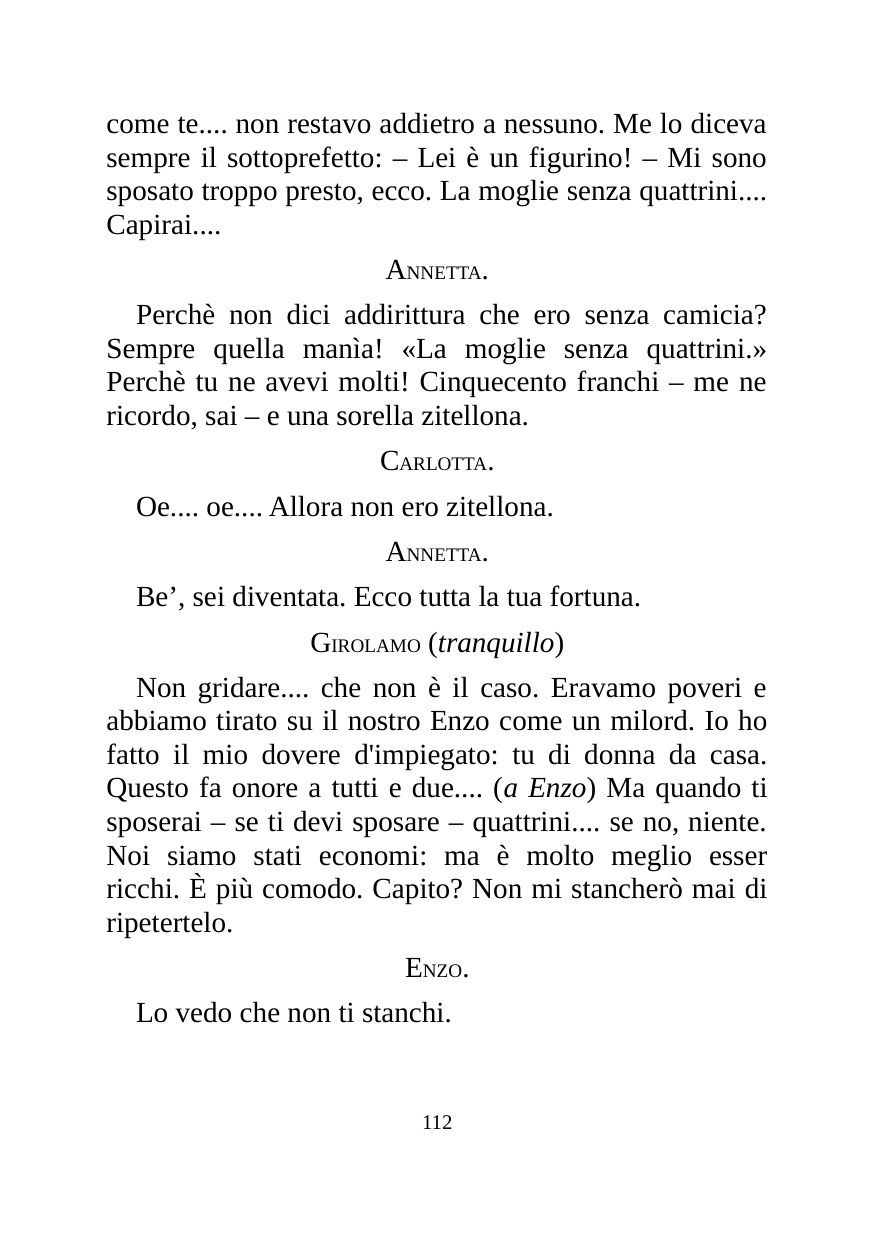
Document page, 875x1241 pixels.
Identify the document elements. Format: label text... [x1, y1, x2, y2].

text Oe.... oe.... Allora non ero zitellona. [106, 489, 768, 522]
text come te.... non restavo addietro a nessuno. Me lo diceva sempre il sottoprefetto: – Lei è un figurino! – Mi sono sposato troppo presto, ecco. La moglie senza quattrini.... Capirai.... [106, 106, 768, 240]
text Carlotta. [106, 443, 768, 477]
text Girolamo (tranquillo) [106, 625, 768, 658]
text Annetta. [106, 534, 768, 568]
text Enzo. [106, 950, 768, 984]
text Perchè non dici addirittura che ero senza camicia? Sempre quella manìa! «La moglie senza quattrini.» Perchè tu ne avevi molti! Cinquecento franchi – me ne ricordo, sai – e una sorella zitellona. [106, 297, 768, 432]
text Be’, sei diventata. Ecco tutta la tua fortuna. [106, 579, 768, 613]
text Lo vedo che non ti stanchi. [106, 995, 768, 1029]
text Non gridare.... che non è il caso. Eravamo poveri e abbiamo tirato su il nostro Enzo come un milord. Io ho fatto il mio dovere d'impiegato: tu di donna da casa. Questo fa onore a tutti e due.... (a Enzo) Ma quando ti sposerai – se ti devi sposare – quattrini.... se no, niente. Noi siamo stati economi: ma è molto meglio esser ricchi. È più comodo. Capito? Non mi stancherò mai di ripetertelo. [106, 670, 768, 938]
text Annetta. [106, 252, 768, 286]
